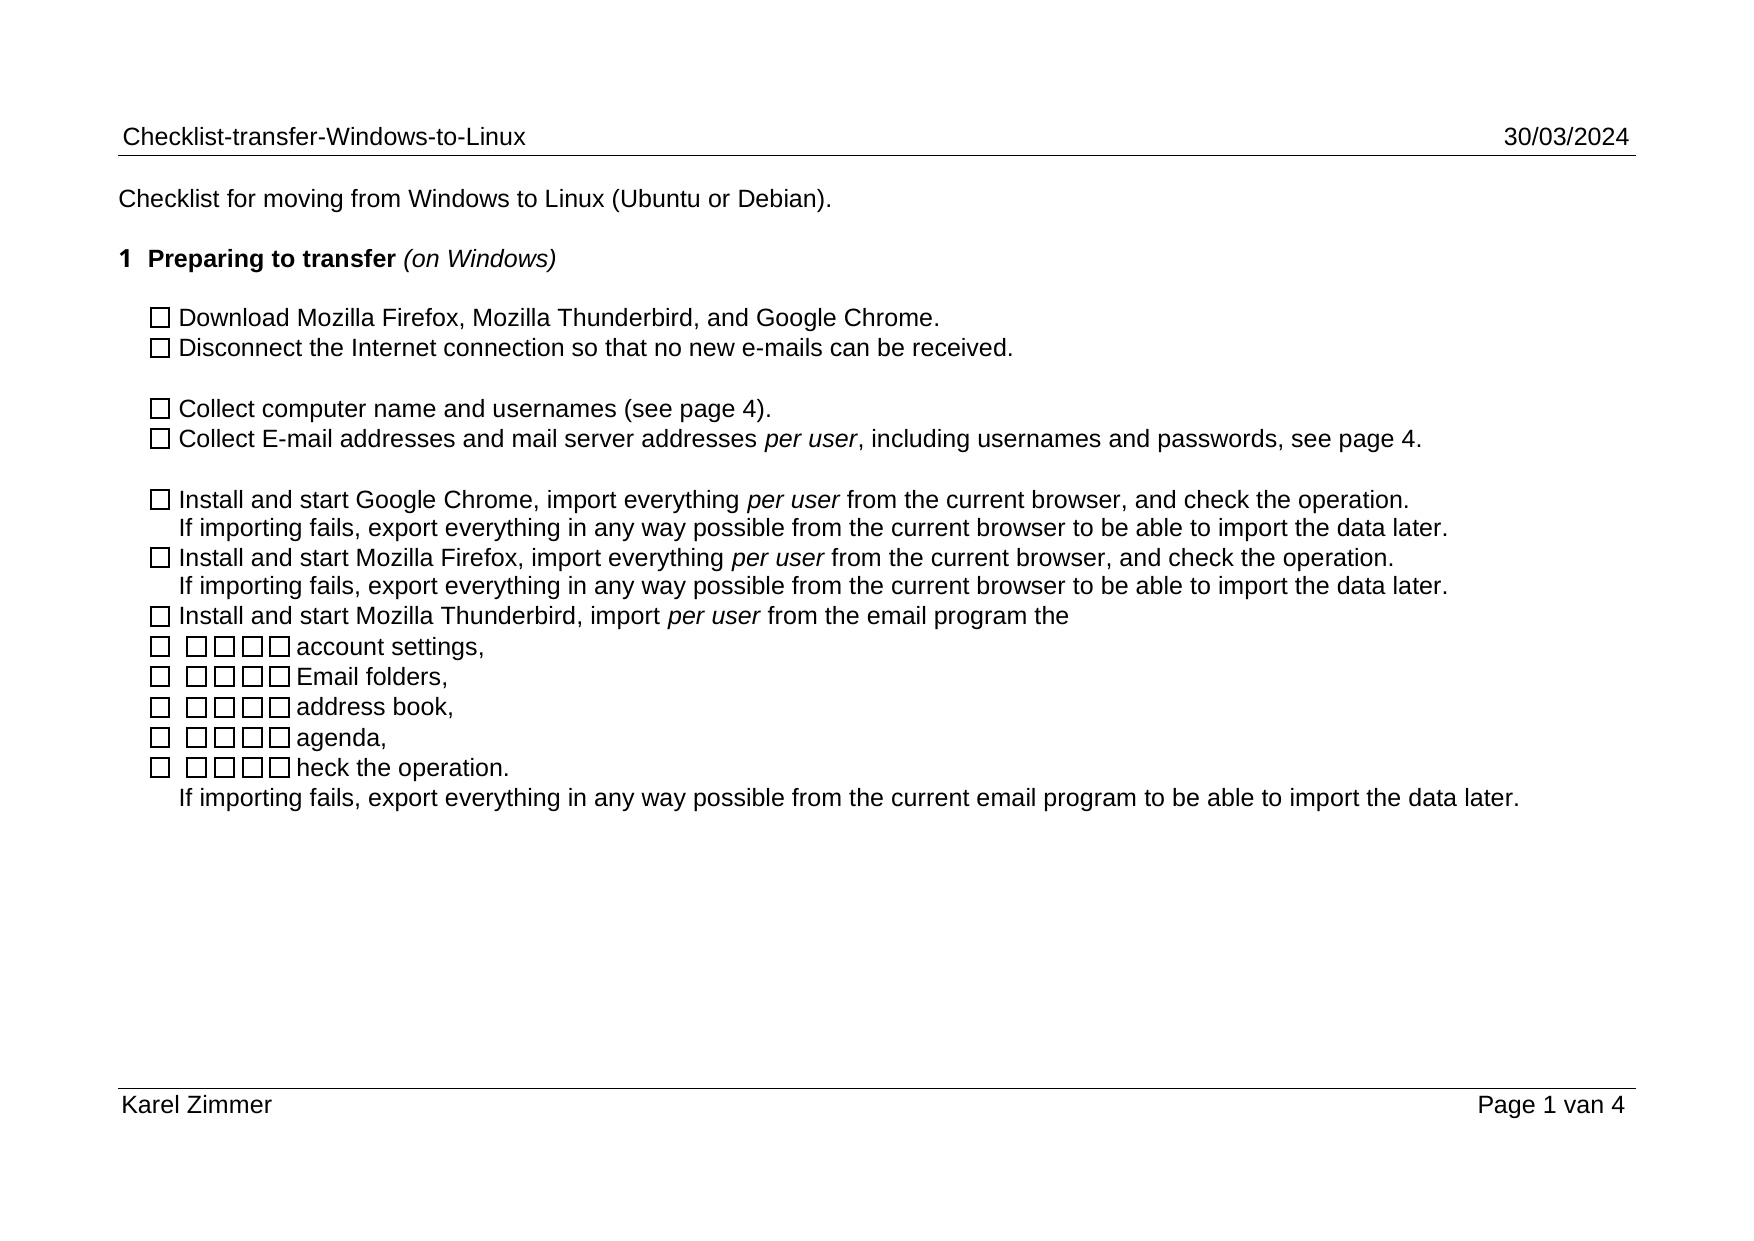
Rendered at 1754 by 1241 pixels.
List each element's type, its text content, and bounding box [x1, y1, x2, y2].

table_cell [141, 454, 177, 484]
table_cell [141, 631, 177, 662]
list Preparing to transfer (on Windows) [118, 241, 1636, 274]
table_cell Email folders, [177, 662, 1617, 692]
table_cell [141, 662, 177, 692]
table_cell Collect computer name and usernames (see page 4). [177, 394, 1617, 424]
table_cell heck the operation. [177, 753, 1617, 783]
table_cell Install and start Google Chrome, import everything per user from the current browser, and check the operation. If importing fails, export everything in any way possible from the current browser to be able to import the data later. [177, 484, 1617, 543]
table_cell [177, 454, 1617, 484]
text Checklist for moving from Windows to Linux (Ubuntu or Debian). [118, 184, 1636, 212]
table_cell [141, 783, 177, 813]
table_header Download Mozilla Firefox, Mozilla Thunderbird, and Google Chrome. [177, 303, 1617, 333]
table_cell Collect E-mail addresses and mail server addresses per user, including usernames and passwords, see page 4. [177, 424, 1617, 454]
table_cell [141, 722, 177, 753]
table_cell [141, 543, 177, 601]
table_cell [141, 484, 177, 543]
table_cell [141, 424, 177, 454]
table_cell [141, 394, 177, 424]
table_cell Install and start Mozilla Thunderbird, import per user from the email program the [177, 601, 1617, 631]
table_cell address book, [177, 692, 1617, 722]
table_cell [177, 363, 1617, 393]
table_cell [141, 363, 177, 393]
table_cell account settings, [177, 631, 1617, 662]
table_header [141, 303, 177, 333]
table_cell agenda, [177, 722, 1617, 753]
table_cell [141, 333, 177, 363]
table_cell [141, 753, 177, 783]
table_cell [141, 692, 177, 722]
table_cell Install and start Mozilla Firefox, import everything per user from the current browser, and check the operation. If importing fails, export everything in any way possible from the current browser to be able to import the data later. [177, 543, 1617, 601]
table_cell If importing fails, export everything in any way possible from the current email program to be able to import the data later. [177, 783, 1617, 813]
table_cell Disconnect the Internet connection so that no new e-mails can be received. [177, 333, 1617, 363]
table_cell [141, 601, 177, 631]
